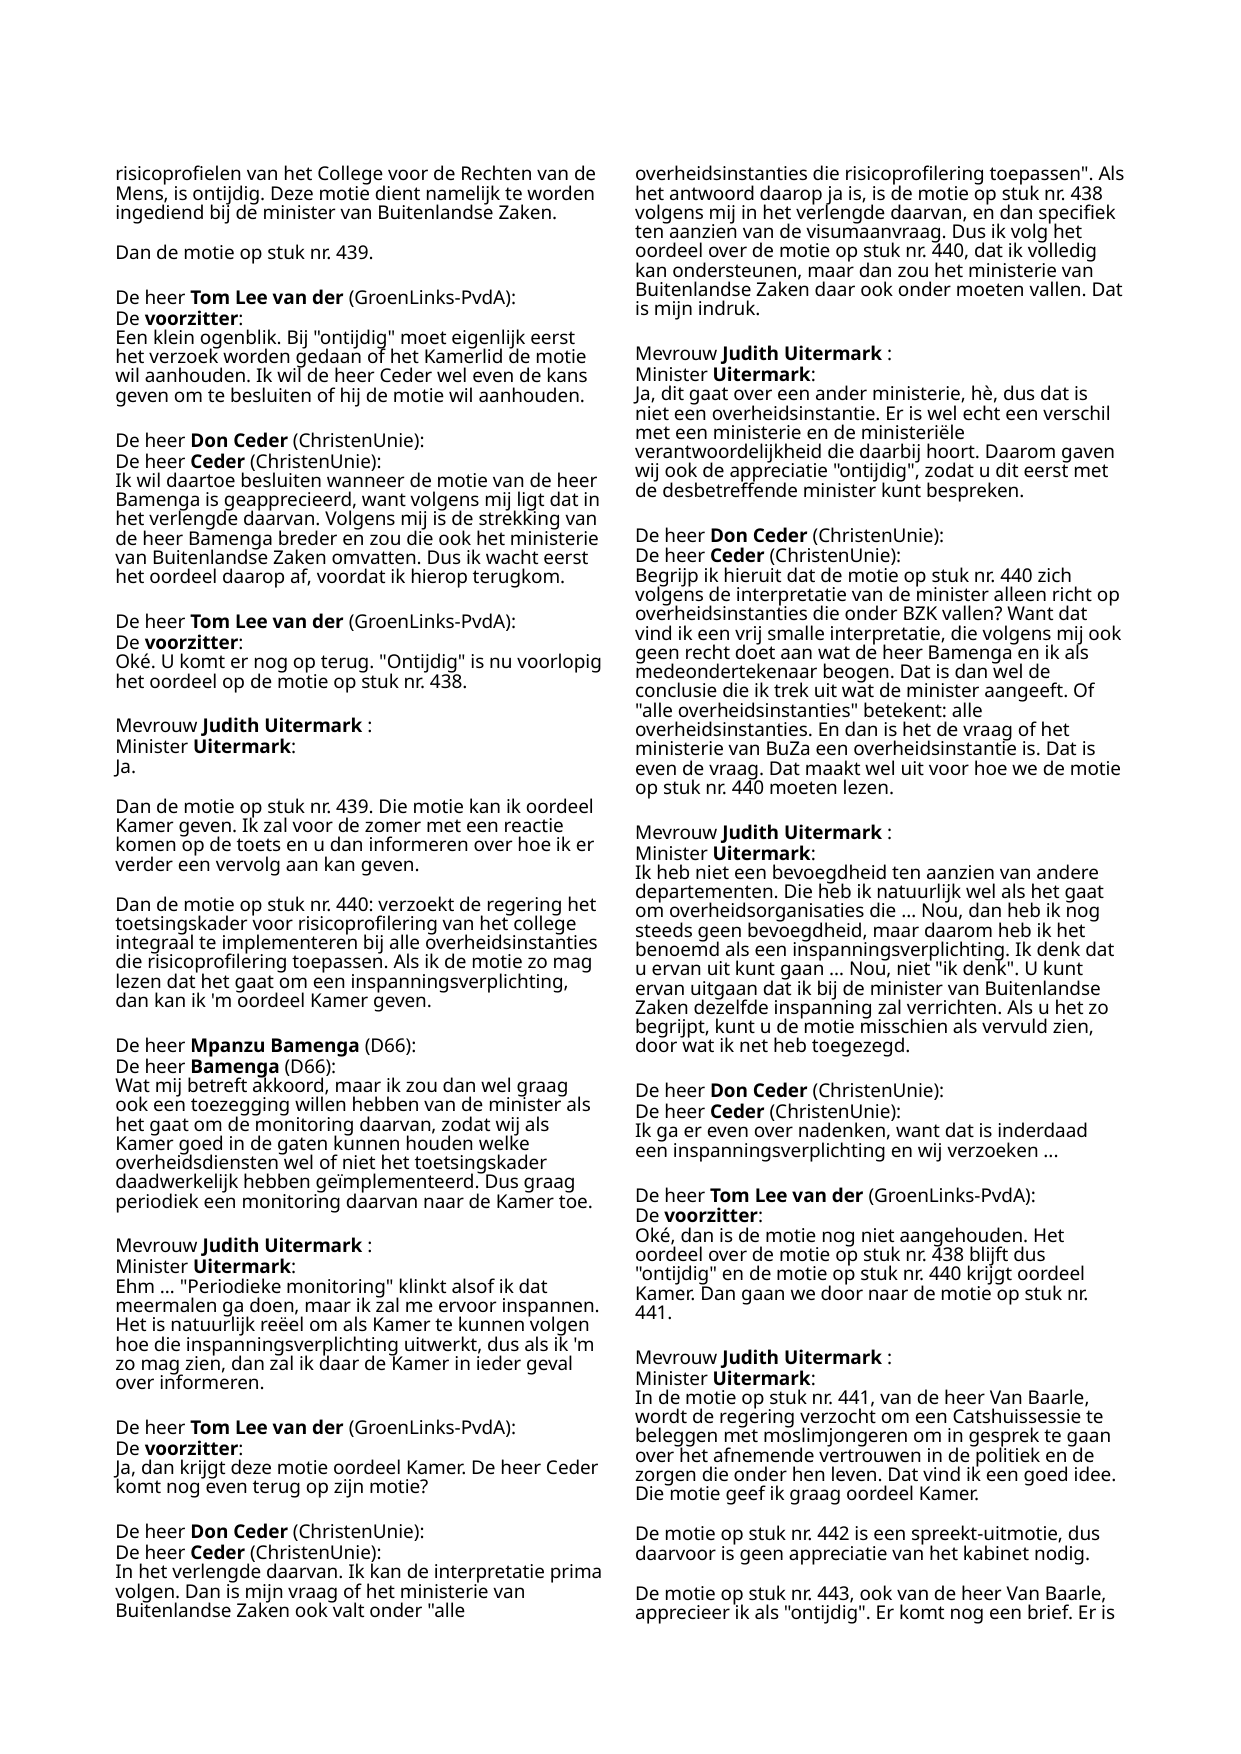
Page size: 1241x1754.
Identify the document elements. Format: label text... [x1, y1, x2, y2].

text Minister Uitermark: [115, 1258, 605, 1278]
text Minister Uitermark: [635, 366, 1125, 385]
text Ik wil daartoe besluiten wanneer de motie van de heer Bamenga is geapprecieerd, want volgens mij ligt dat in het verlengde daarvan. Volgens mij is de strekking van de heer Bamenga breder en zou die ook het ministerie van Buitenlandse Zaken omvatten. Dus ik wacht eerst het oordeel daarop af, voordat ik hierop terugkom. [115, 472, 605, 587]
text De voorzitter: [635, 1207, 1125, 1227]
text De voorzitter: [115, 310, 605, 329]
text Ik heb niet een bevoegdheid ten aanzien van andere departementen. Die heb ik natuurlijk wel als het gaat om overheidsorganisaties die … Nou, dan heb ik nog steeds geen bevoegdheid, maar daarom heb ik het benoemd als een inspanningsverplichting. Ik denk dat u ervan uit kunt gaan … Nou, niet "ik denk". U kunt ervan uitgaan dat ik bij de minister van Buitenlandse Zaken dezelfde inspanning zal verrichten. Als u het zo begrijpt, kunt u de motie misschien als vervuld zien, door wat ik net heb toegezegd. [635, 864, 1125, 1057]
text De motie op stuk nr. 443, ook van de heer Van Baarle, apprecieer ik als "ontijdig". Er komt nog een brief. Er is [635, 1584, 1125, 1623]
text De heer Don Ceder (ChristenUnie): [115, 427, 605, 453]
text De heer Tom Lee van der (GroenLinks-PvdA): [115, 284, 605, 310]
text Begrijp ik hieruit dat de motie op stuk nr. 440 zich volgens de interpretatie van de minister alleen richt op overheidsinstanties die onder BZK vallen? Want dat vind ik een vrij smalle interpretatie, die volgens mij ook geen recht doet aan wat de heer Bamenga en ik als medeondertekenaar beogen. Dat is dan wel de conclusie die ik trek uit wat de minister aangeeft. Of "alle overheidsinstanties" betekent: alle overheidsinstanties. En dan is het de vraag of het ministerie van BuZa een overheidsinstantie is. Dat is even de vraag. Dat maakt wel uit voor hoe we de motie op stuk nr. 440 moeten lezen. [635, 567, 1125, 798]
text De heer Ceder (ChristenUnie): [115, 1544, 605, 1563]
text Oké. U komt er nog op terug. "Ontijdig" is nu voorlopig het oordeel op de motie op stuk nr. 438. [115, 653, 605, 692]
text De heer Don Ceder (ChristenUnie): [115, 1518, 605, 1544]
text Mevrouw Judith Uitermark : [115, 1233, 605, 1258]
text Ja, dit gaat over een ander ministerie, hè, dus dat is niet een overheidsinstantie. Er is wel echt een verschil met een ministerie en de ministeriële verantwoordelijkheid die daarbij hoort. Daarom gaven wij ook de appreciatie "ontijdig", zodat u dit eerst met de desbetreffende minister kunt bespreken. [635, 385, 1125, 501]
text De heer Tom Lee van der (GroenLinks-PvdA): [115, 608, 605, 634]
text Ja, dan krijgt deze motie oordeel Kamer. De heer Ceder komt nog even terug op zijn motie? [115, 1459, 605, 1498]
text Ehm … "Periodieke monitoring" klinkt alsof ik dat meermalen ga doen, maar ik zal me ervoor inspannen. Het is natuurlijk reëel om als Kamer te kunnen volgen hoe die inspanningsverplichting uitwerkt, dus als ik 'm zo mag zien, dan zal ik daar de Kamer in ieder geval over informeren. [115, 1278, 605, 1393]
text Mevrouw Judith Uitermark : [115, 713, 605, 738]
text De heer Ceder (ChristenUnie): [115, 453, 605, 472]
text Minister Uitermark: [115, 738, 605, 758]
text In het verlengde daarvan. Ik kan de interpretatie prima volgen. Dan is mijn vraag of het ministerie van Buitenlandse Zaken ook valt onder "alle [115, 1563, 605, 1621]
text De heer Don Ceder (ChristenUnie): [635, 1077, 1125, 1103]
text Wat mij betreft akkoord, maar ik zou dan wel graag ook een toezegging willen hebben van de minister als het gaat om de monitoring daarvan, zodat wij als Kamer goed in de gaten kunnen houden welke overheidsdiensten wel of niet het toetsingskader daadwerkelijk hebben geïmplementeerd. Dus graag periodiek een monitoring daarvan naar de Kamer toe. [115, 1077, 605, 1212]
text De motie op stuk nr. 442 is een spreekt-uitmotie, dus daarvoor is geen appreciatie van het kabinet nodig. [635, 1525, 1125, 1564]
text Dan de motie op stuk nr. 439. [115, 244, 605, 263]
text De heer Ceder (ChristenUnie): [635, 547, 1125, 567]
text De heer Tom Lee van der (GroenLinks-PvdA): [115, 1414, 605, 1440]
text Ik ga er even over nadenken, want dat is inderdaad een inspanningsverplichting en wij verzoeken ... [635, 1122, 1125, 1161]
text Ja. [115, 758, 605, 777]
text Een klein ogenblik. Bij "ontijdig" moet eigenlijk eerst het verzoek worden gedaan of het Kamerlid de motie wil aanhouden. Ik wil de heer Ceder wel even de kans geven om te besluiten of hij de motie wil aanhouden. [115, 329, 605, 406]
text Mevrouw Judith Uitermark : [635, 340, 1125, 366]
text overheidsinstanties die risicoprofilering toepassen". Als het antwoord daarop ja is, is de motie op stuk nr. 438 volgens mij in het verlengde daarvan, en dan specifiek ten aanzien van de visumaanvraag. Dus ik volg het oordeel over de motie op stuk nr. 440, dat ik volledig kan ondersteunen, maar dan zou het ministerie van Buitenlandse Zaken daar ook onder moeten vallen. Dat is mijn indruk. [635, 165, 1125, 319]
text In de motie op stuk nr. 441, van de heer Van Baarle, wordt de regering verzocht om een Catshuissessie te beleggen met moslimjongeren om in gesprek te gaan over het afnemende vertrouwen in de politiek en de zorgen die onder hen leven. Dat vind ik een goed idee. Die motie geef ik graag oordeel Kamer. [635, 1389, 1125, 1504]
text Oké, dan is de motie nog niet aangehouden. Het oordeel over de motie op stuk nr. 438 blijft dus "ontijdig" en de motie op stuk nr. 440 krijgt oordeel Kamer. Dan gaan we door naar de motie op stuk nr. 441. [635, 1227, 1125, 1323]
text De heer Don Ceder (ChristenUnie): [635, 522, 1125, 547]
text De heer Ceder (ChristenUnie): [635, 1103, 1125, 1122]
text Minister Uitermark: [635, 1370, 1125, 1389]
text De voorzitter: [115, 1440, 605, 1459]
text De heer Tom Lee van der (GroenLinks-PvdA): [635, 1182, 1125, 1207]
text De heer Bamenga (D66): [115, 1058, 605, 1077]
text Dan de motie op stuk nr. 440: verzoekt de regering het toetsingskader voor risicoprofilering van het college integraal te implementeren bij alle overheidsinstanties die risicoprofilering toepassen. Als ik de motie zo mag lezen dat het gaat om een inspanningsverplichting, dan kan ik 'm oordeel Kamer geven. [115, 896, 605, 1011]
text risicoprofielen van het College voor de Rechten van de Mens, is ontijdig. Deze motie dient namelijk te worden ingediend bij de minister van Buitenlandse Zaken. [115, 165, 605, 223]
text Mevrouw Judith Uitermark : [635, 819, 1125, 844]
text Mevrouw Judith Uitermark : [635, 1344, 1125, 1370]
text Minister Uitermark: [635, 844, 1125, 864]
text De heer Mpanzu Bamenga (D66): [115, 1032, 605, 1058]
text De voorzitter: [115, 634, 605, 653]
text Dan de motie op stuk nr. 439. Die motie kan ik oordeel Kamer geven. Ik zal voor de zomer met een reactie komen op de toets en u dan informeren over hoe ik er verder een vervolg aan kan geven. [115, 798, 605, 875]
